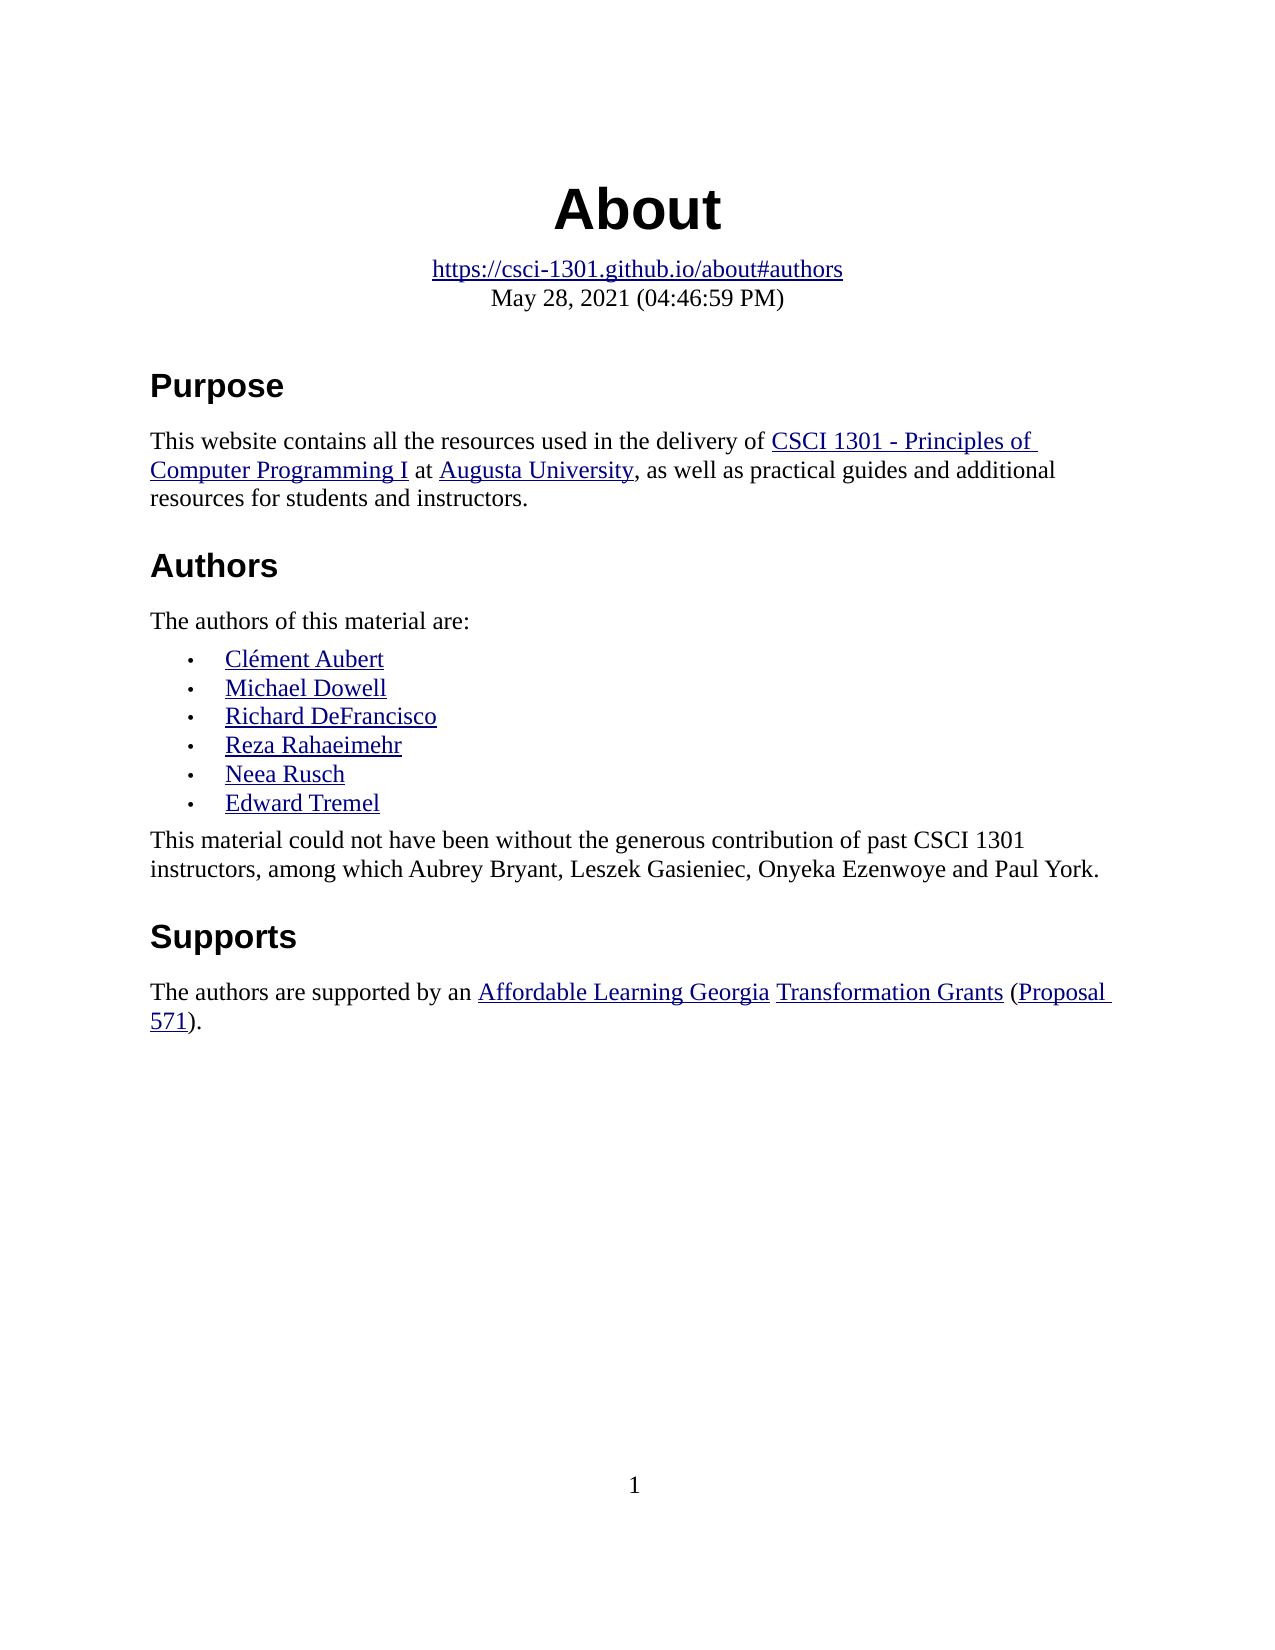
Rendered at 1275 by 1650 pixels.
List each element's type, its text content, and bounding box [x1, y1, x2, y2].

subtitle Purpose [150, 366, 1125, 404]
subtitle Authors [150, 546, 1125, 585]
title About [150, 175, 1125, 242]
list Neea Rusch [187, 759, 1125, 788]
text May 28, 2021 (04:46:59 PM) [150, 283, 1125, 312]
text https://csci-1301.github.io/about#authors [150, 254, 1125, 283]
list Reza Rahaeimehr [187, 730, 1125, 759]
list Richard DeFrancisco [187, 701, 1125, 730]
list Clément Aubert [187, 644, 1125, 673]
text This material could not have been without the generous contribution of past CSCI 1301 instructors, among which Aubrey Bryant, Leszek Gasieniec, Onyeka Ezenwoye and Paul York. [150, 825, 1125, 883]
list Michael Dowell [187, 673, 1125, 701]
text This website contains all the resources used in the delivery of CSCI 1301 - Principles of Computer Programming I at Augusta University, as well as practical guides and additional resources for students and instructors. [150, 426, 1125, 512]
text The authors of this material are: [150, 606, 1125, 635]
list Edward Tremel [187, 788, 1125, 816]
text The authors are supported by an Affordable Learning Georgia Transformation Grants (Proposal 571). [150, 977, 1125, 1034]
subtitle Supports [150, 917, 1125, 956]
